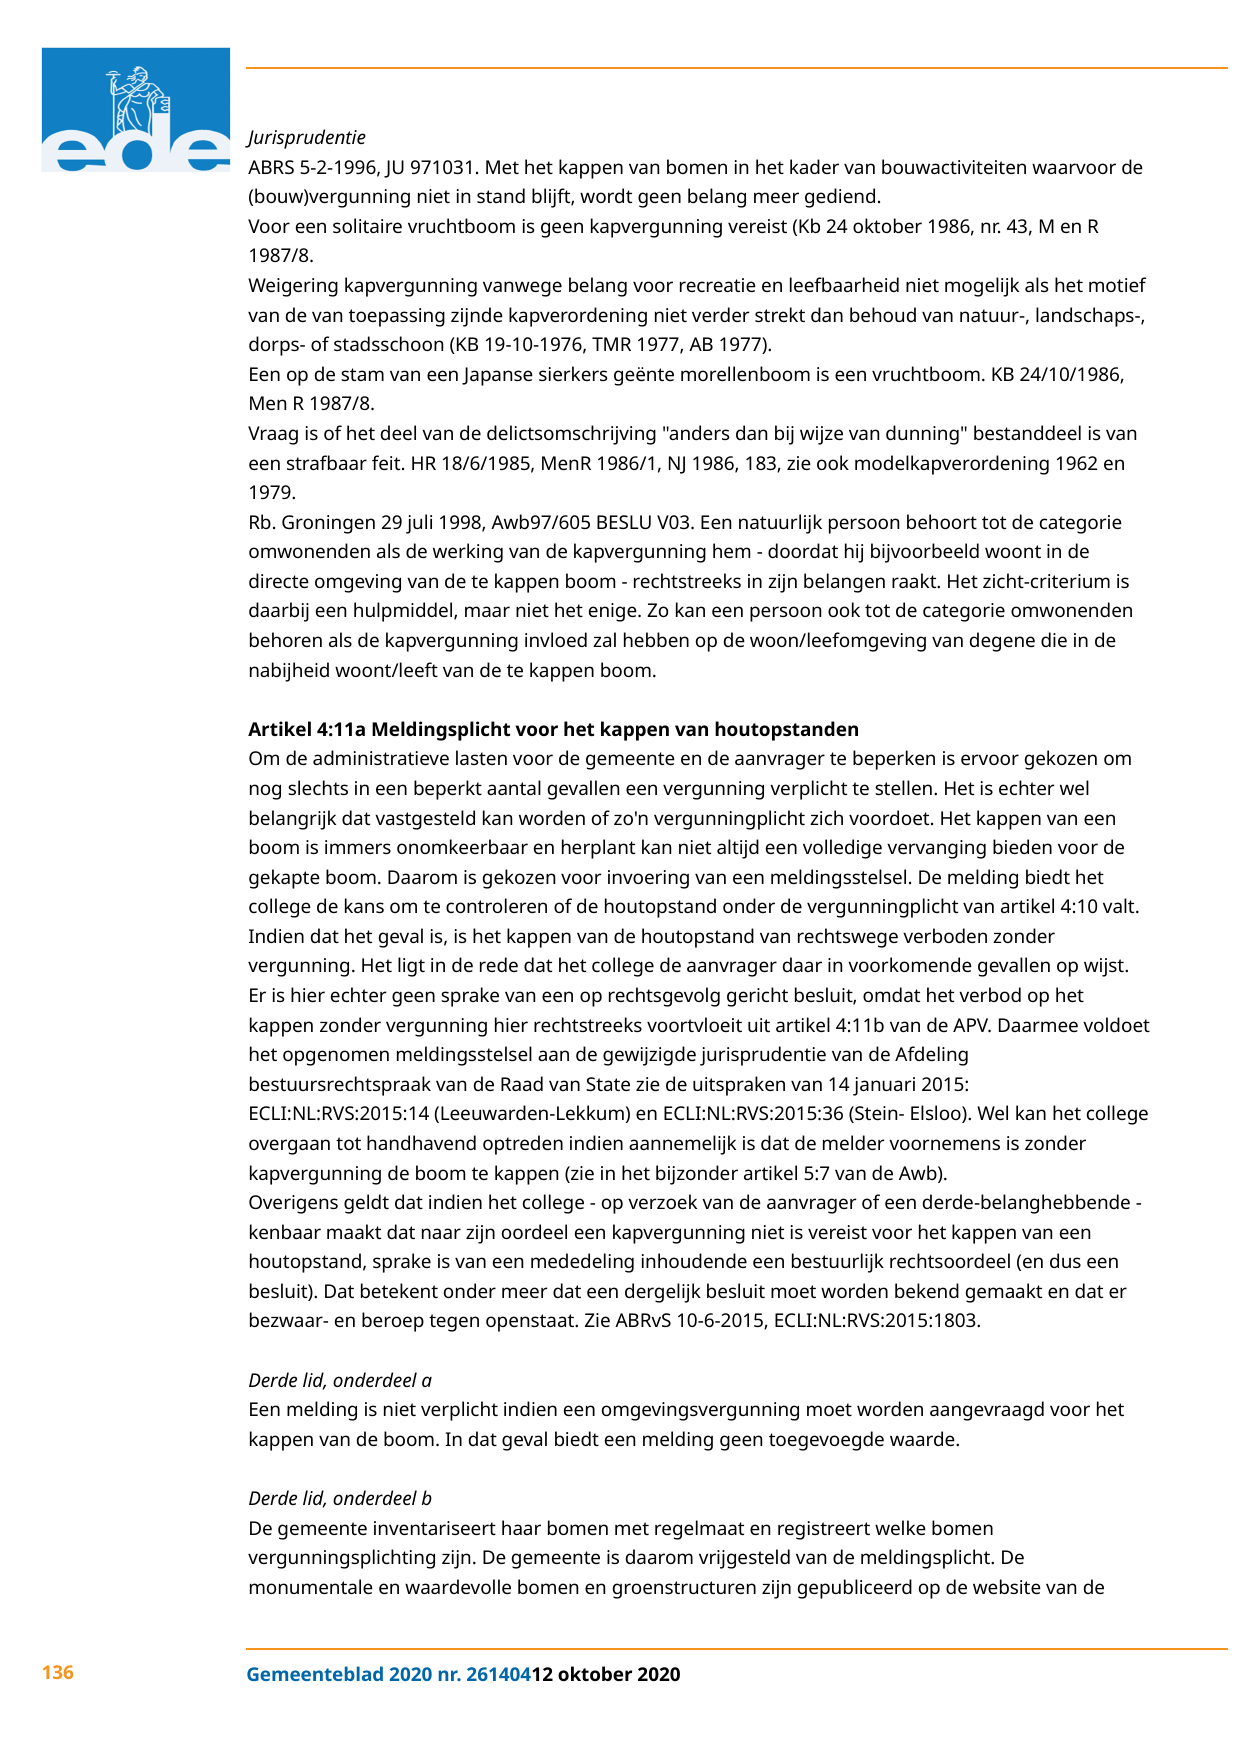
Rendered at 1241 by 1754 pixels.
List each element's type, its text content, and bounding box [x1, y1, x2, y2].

text ABRS 5-2-1996, JU 971031. Met het kappen van bomen in het kader van bouwactiviteiten waarvoor de (bouw)vergunning niet in stand blijft, wordt geen belang meer gediend. [248, 154, 1152, 209]
text Overigens geldt dat indien het college - op verzoek van de aanvrager of een derde-belanghebbende -kenbaar maakt dat naar zijn oordeel een kapvergunning niet is vereist voor het kappen van een houtopstand, sprake is van een mededeling inhoudende een bestuurlijk rechtsoordeel (en dus een besluit). Dat betekent onder meer dat een dergelijk besluit moet worden bekend gemaakt en dat er bezwaar- en beroep tegen openstaat. Zie ABRvS 10-6-2015, ECLI:NL:RVS:2015:1803. [248, 1189, 1152, 1333]
text Derde lid, onderdeel b [248, 1485, 1152, 1511]
text De gemeente inventariseert haar bomen met regelmaat en registreert welke bomen vergunningsplichting zijn. De gemeente is daarom vrijgesteld van de meldingsplicht. De monumentale en waardevolle bomen en groenstructuren zijn gepubliceerd op de website van de [248, 1515, 1152, 1600]
text Een melding is niet verplicht indien een omgevingsvergunning moet worden aangevraagd voor het kappen van de boom. In dat geval biedt een melding geen toegevoegde waarde. [248, 1396, 1152, 1452]
text Artikel 4:11a Meldingsplicht voor het kappen van houtopstanden [248, 716, 1152, 742]
text Voor een solitaire vruchtboom is geen kapvergunning vereist (Kb 24 oktober 1986, nr. 43, M en R 1987/8. [248, 213, 1152, 268]
text Vraag is of het deel van de delictsomschrijving "anders dan bij wijze van dunning" bestanddeel is van een strafbaar feit. HR 18/6/1985, MenR 1986/1, NJ 1986, 183, zie ook modelkapverordening 1962 en 1979. [248, 420, 1152, 505]
picture [41, 47, 231, 172]
text Een op de stam van een Japanse sierkers geënte morellenboom is een vruchtboom. KB 24/10/1986, Men R 1987/8. [248, 361, 1152, 416]
text Jurisprudentie [248, 124, 1152, 150]
text Rb. Groningen 29 juli 1998, Awb97/605 BESLU V03. Een natuurlijk persoon behoort tot de categorie omwonenden als de werking van de kapvergunning hem - doordat hij bijvoorbeeld woont in de directe omgeving van de te kappen boom - rechtstreeks in zijn belangen raakt. Het zicht-criterium is daarbij een hulpmiddel, maar niet het enige. Zo kan een persoon ook tot de categorie omwonenden behoren als de kapvergunning invloed zal hebben op de woon/leefomgeving van degene die in de nabijheid woont/leeft van de te kappen boom. [248, 509, 1152, 683]
text Om de administratieve lasten voor de gemeente en de aanvrager te beperken is ervoor gekozen om nog slechts in een beperkt aantal gevallen een vergunning verplicht te stellen. Het is echter wel belangrijk dat vastgesteld kan worden of zo'n vergunningplicht zich voordoet. Het kappen van een boom is immers onomkeerbaar en herplant kan niet altijd een volledige vervanging bieden voor de gekapte boom. Daarom is gekozen voor invoering van een meldingsstelsel. De melding biedt het college de kans om te controleren of de houtopstand onder de vergunningplicht van artikel 4:10 valt. Indien dat het geval is, is het kappen van de houtopstand van rechtswege verboden zonder vergunning. Het ligt in de rede dat het college de aanvrager daar in voorkomende gevallen op wijst. Er is hier echter geen sprake van een op rechtsgevolg gericht besluit, omdat het verbod op het kappen zonder vergunning hier rechtstreeks voortvloeit uit artikel 4:11b van de APV. Daarmee voldoet het opgenomen meldingsstelsel aan de gewijzigde jurisprudentie van de Afdeling bestuursrechtspraak van de Raad van State zie de uitspraken van 14 januari 2015: ECLI:NL:RVS:2015:14 (Leeuwarden-Lekkum) en ECLI:NL:RVS:2015:36 (Stein- Elsloo). Wel kan het college overgaan tot handhavend optreden indien aannemelijk is dat de melder voornemens is zonder kapvergunning de boom te kappen (zie in het bijzonder artikel 5:7 van de Awb). [248, 746, 1152, 1186]
text Weigering kapvergunning vanwege belang voor recreatie en leefbaarheid niet mogelijk als het motief van de van toepassing zijnde kapverordening niet verder strekt dan behoud van natuur-, landschaps-, dorps- of stadsschoon (KB 19-10-1976, TMR 1977, AB 1977). [248, 272, 1152, 357]
text Derde lid, onderdeel a [248, 1367, 1152, 1393]
